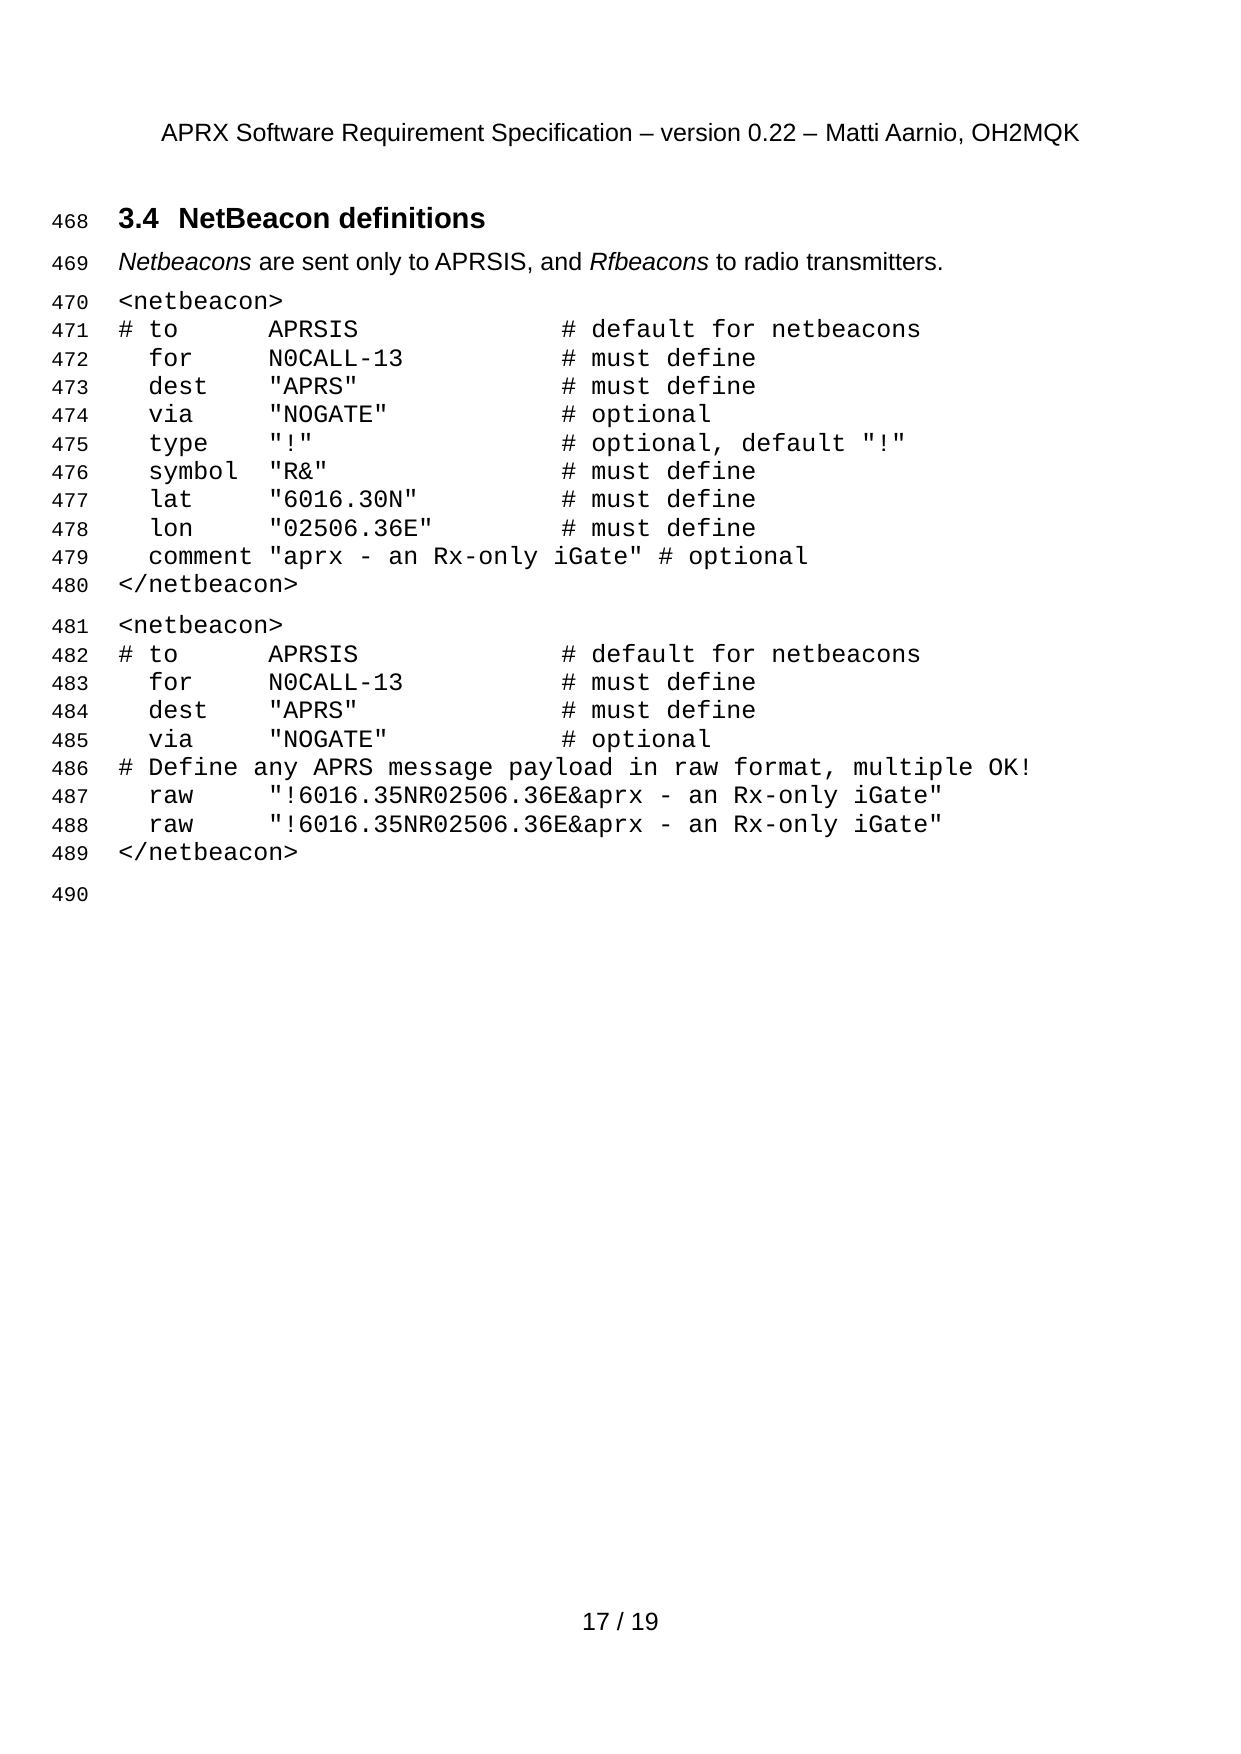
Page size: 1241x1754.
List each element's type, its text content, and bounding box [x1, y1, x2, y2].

text Netbeacons are sent only to APRSIS, and Rfbeacons to radio transmitters. [118, 247, 1122, 276]
subtitle NetBeacon definitions [118, 201, 1122, 235]
text <netbeacon> # to APRSIS # default for netbeacons for N0CALL-13 # must define dest "APRS" # must define via "NOGATE" # optional type "!" # optional, default "!" symbol "R&" # must define lat "6016.30N" # must define lon "02506.36E" # must define comment "aprx - an Rx-only iGate" # optional </netbeacon> [118, 289, 1122, 600]
text <netbeacon> # to APRSIS # default for netbeacons for N0CALL-13 # must define dest "APRS" # must define via "NOGATE" # optional # Define any APRS message payload in raw format, multiple OK! raw "!6016.35NR02506.36E&aprx - an Rx-only iGate" raw "!6016.35NR02506.36E&aprx - an Rx-only iGate" </netbeacon> [118, 613, 1122, 868]
